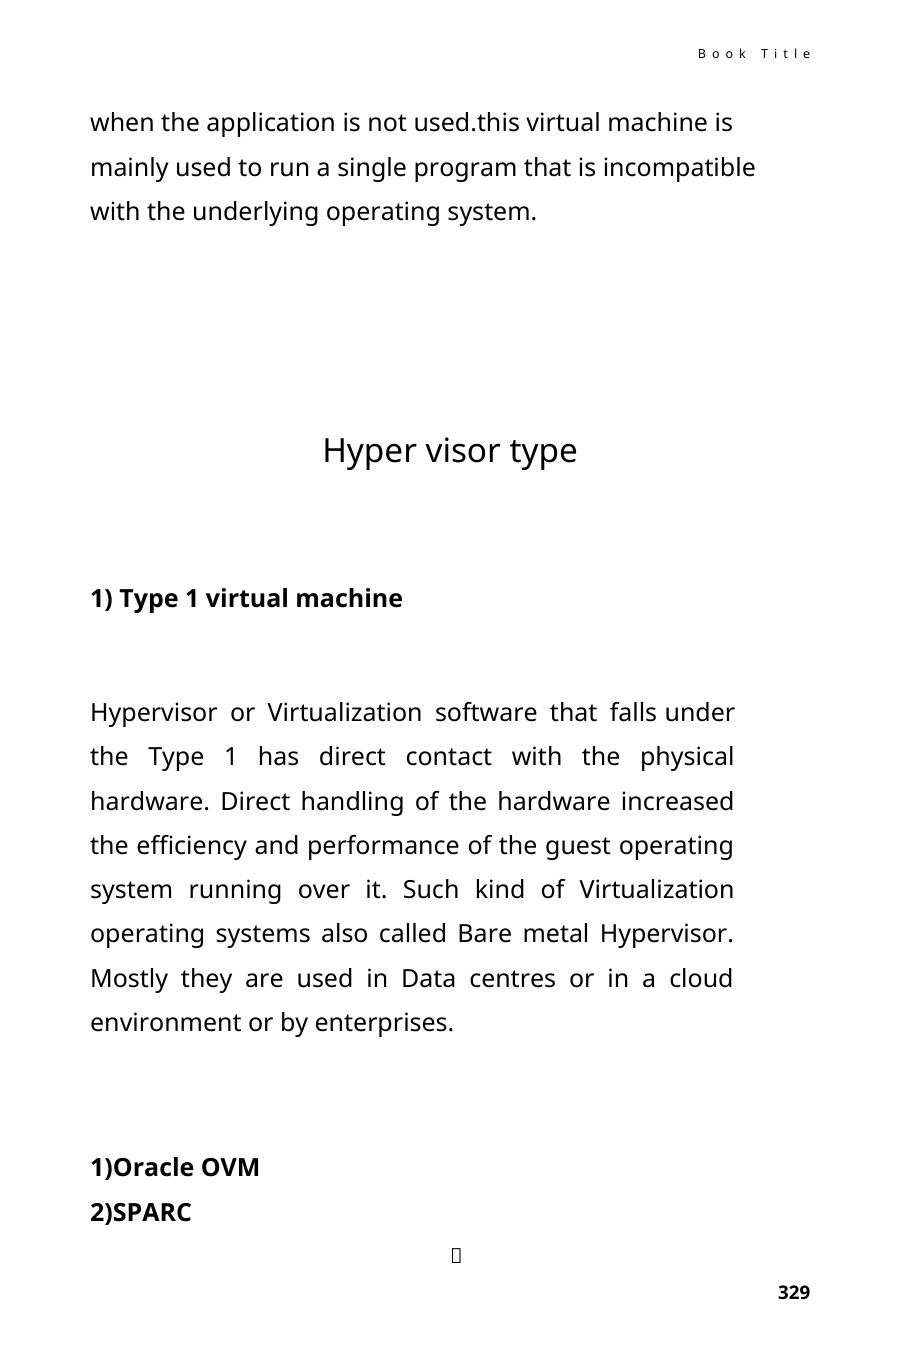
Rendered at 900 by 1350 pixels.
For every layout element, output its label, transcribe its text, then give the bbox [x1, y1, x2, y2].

text 2)SPARC [90, 1194, 810, 1228]
text 1)Oracle OVM [90, 1150, 810, 1184]
text 1) Type 1 virtual machine [90, 581, 810, 615]
text when the application is not used.this virtual machine is mainly used to run a single program that is incompatible with the underlying operating system. [90, 105, 810, 228]
text Hypervisor or Virtualization software that falls under the Type 1 has direct contact with the physical hardware. Direct handling of the hardware increased the efficiency and performance of the guest operating system running over it. Such kind of Virtualization operating systems also called Bare metal Hypervisor. Mostly they are used in Data centres or in a cloud environment or by enterprises. [90, 695, 735, 1039]
text Hyper visor type [90, 426, 810, 472]
